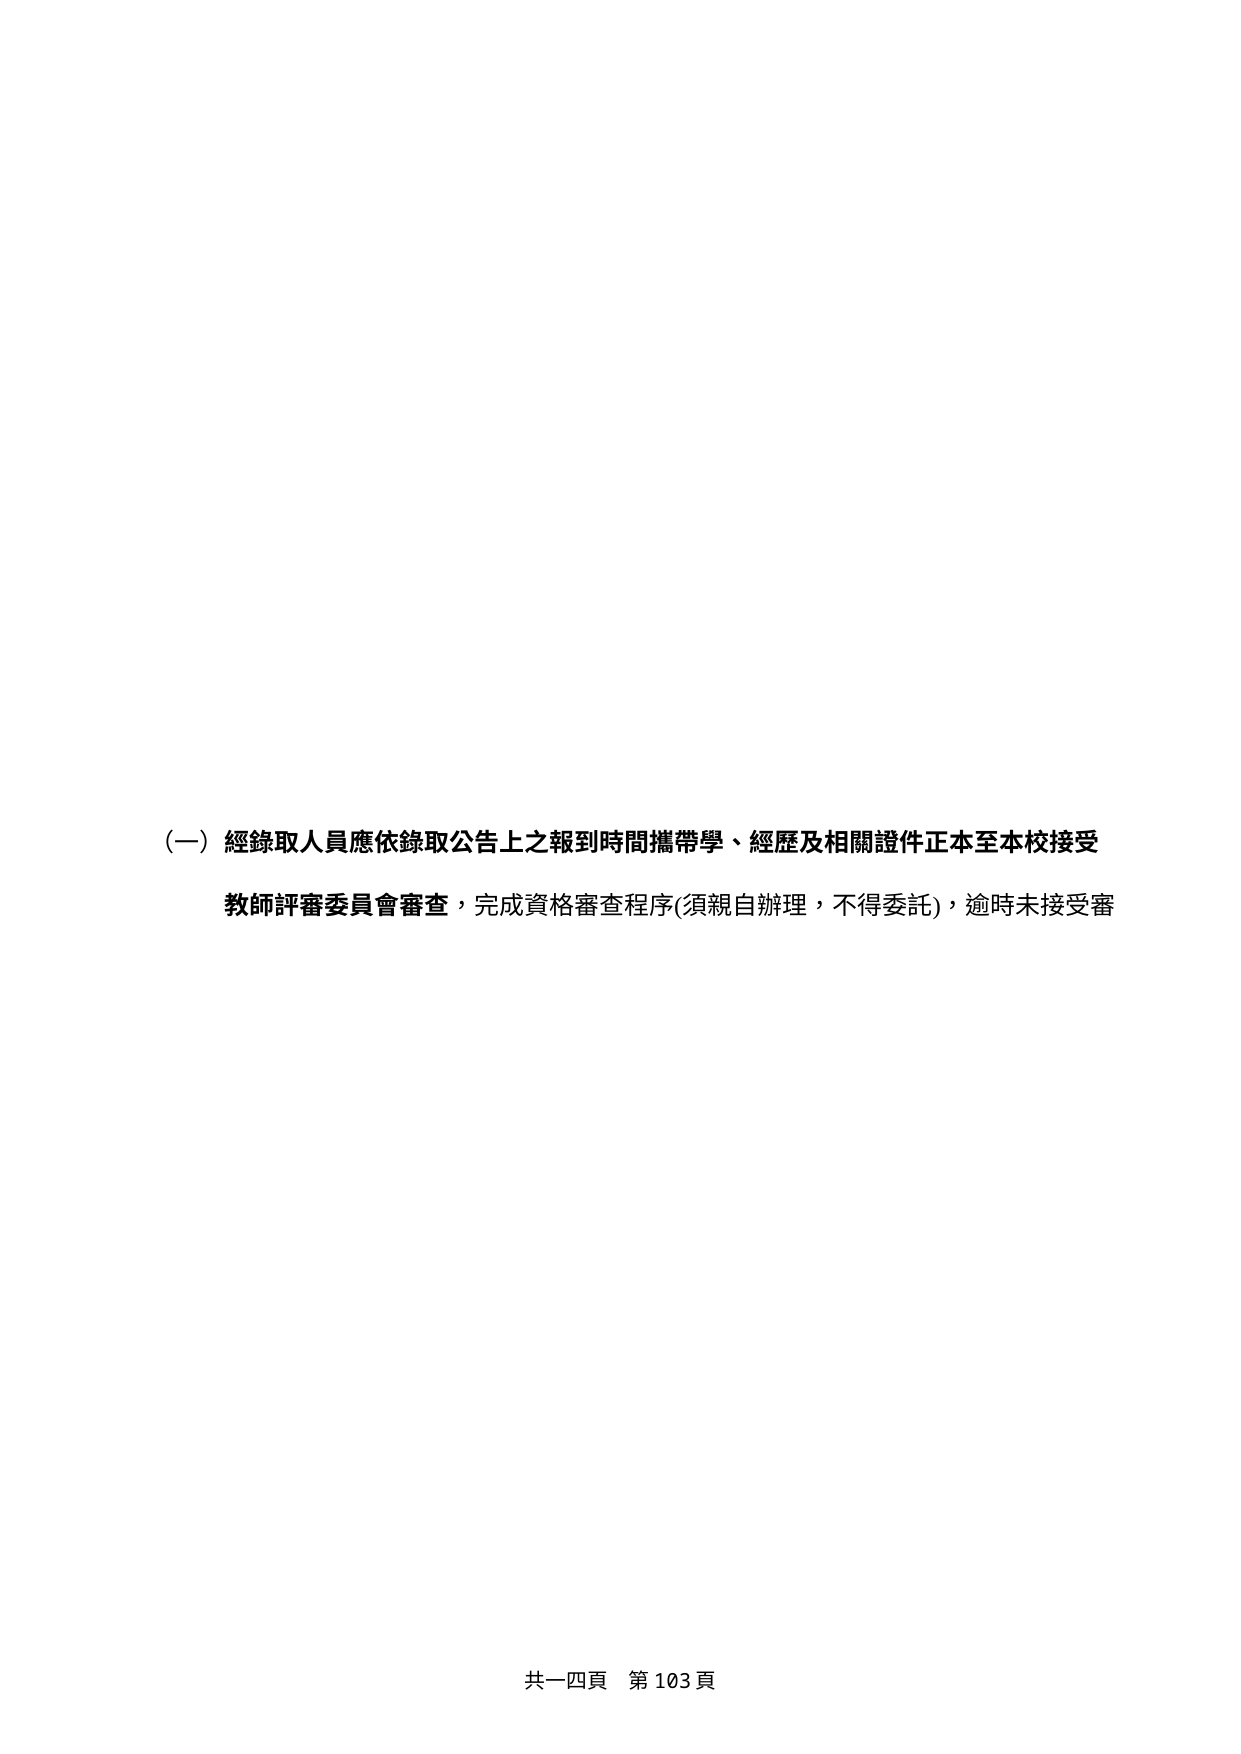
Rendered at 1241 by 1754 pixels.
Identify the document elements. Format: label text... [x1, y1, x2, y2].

text （一）經錄取人員應依錄取公告上之報到時間攜帶學、經歷及相關證件正本至本校接受教師評審委員會審查，完成資格審查程序(須親自辦理，不得委託)，逾時未接受審 [149, 799, 1122, 924]
